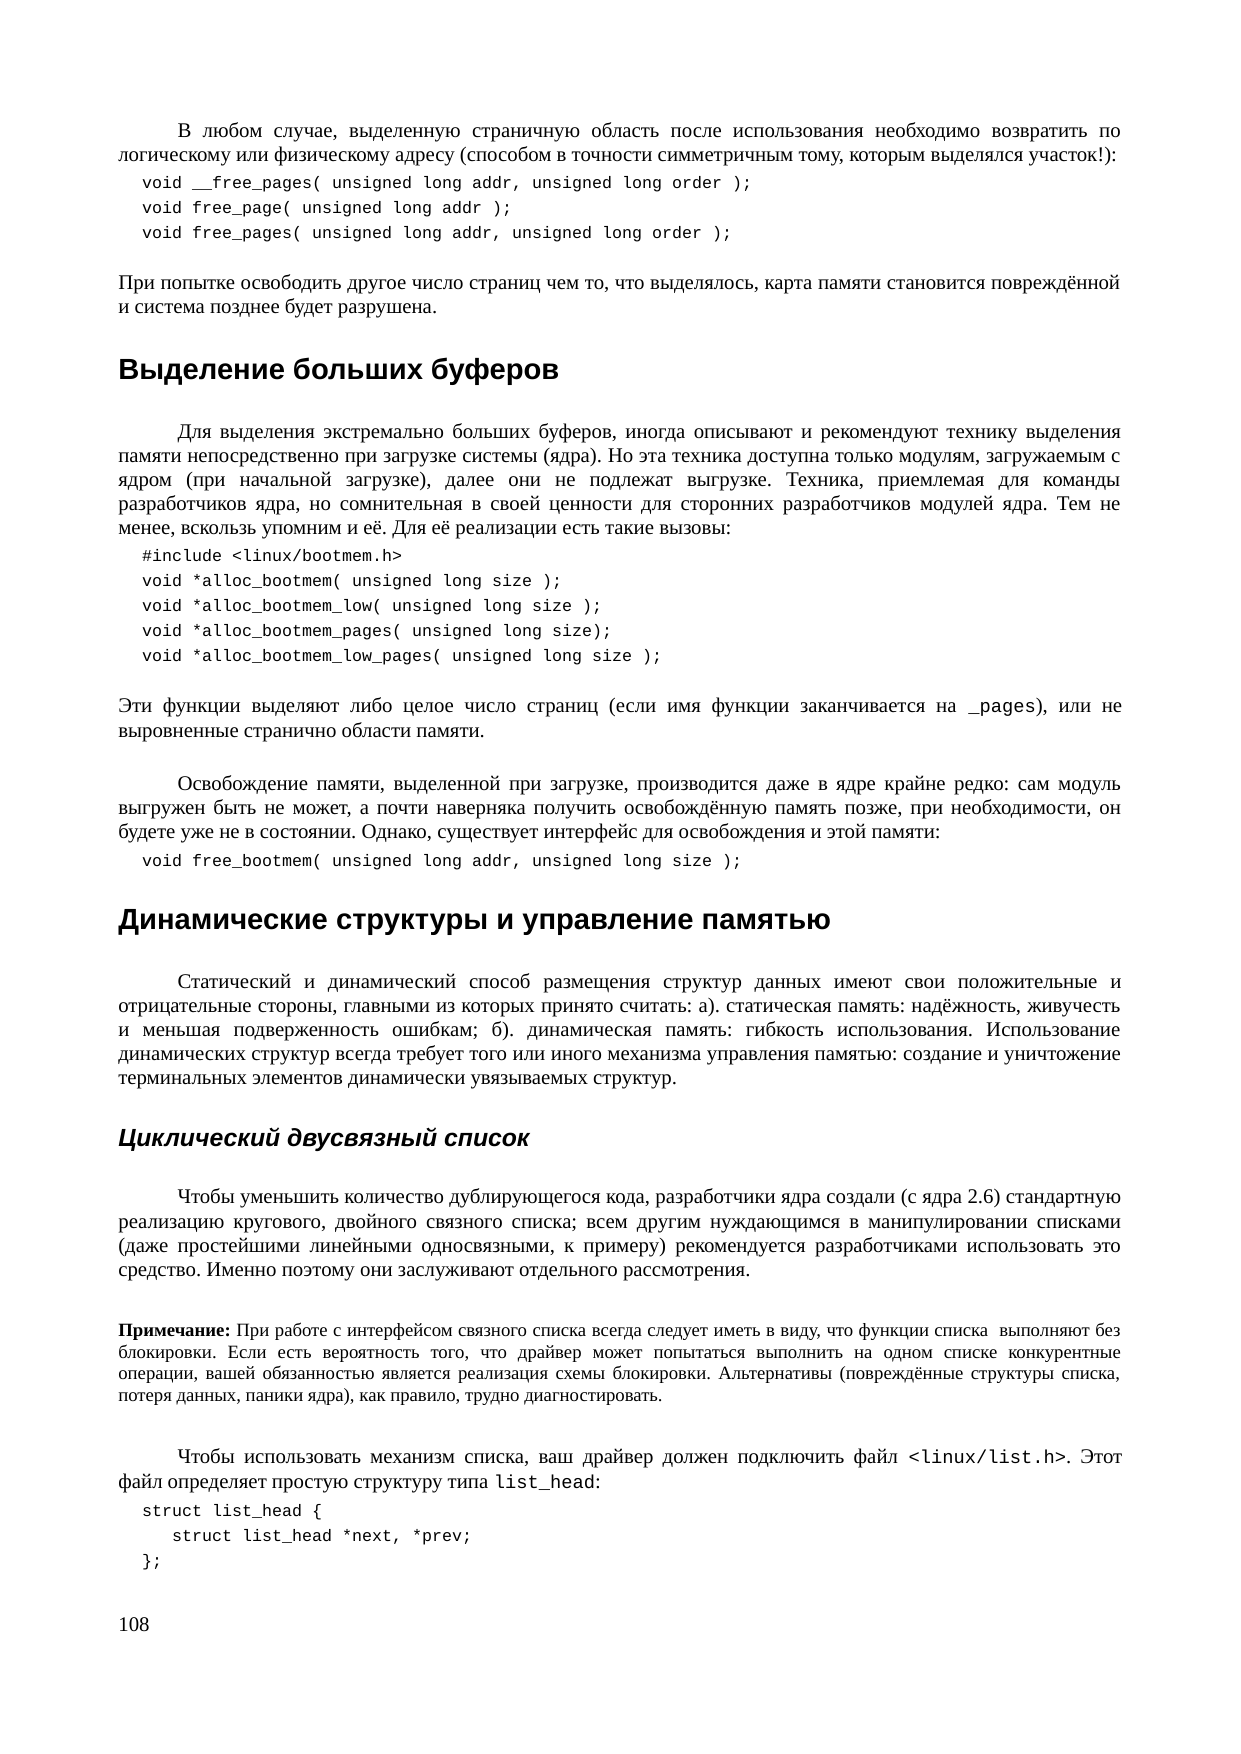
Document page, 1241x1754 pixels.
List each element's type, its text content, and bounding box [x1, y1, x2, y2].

text В любом случае, выделенную страничную область после использования необходимо возвратить по логическому или физическому адресу (способом в точности симметричным тому, которым выделялся участок!): [118, 118, 1122, 166]
text void free_pages( unsigned long addr, unsigned long order ); [142, 225, 1122, 243]
subtitle Динамические структуры и управление памятью [118, 902, 1122, 936]
text Примечание: При работе с интерфейсом связного списка всегда следует иметь в виду, что функции списка выполняют без блокировки. Если есть вероятность того, что драйвер может попытаться выполнить на одном списке конкурентные операции, вашей обязанностью является реализация схемы блокировки. Альтернативы (повреждённые структуры списка, потеря данных, паники ядра), как правило, трудно диагностировать. [118, 1319, 1122, 1405]
text struct list_head *next, *prev; [142, 1527, 1122, 1546]
text void *alloc_bootmem_low_pages( unsigned long size ); [142, 647, 1122, 666]
text При попытке освободить другое число страниц чем то, что выделялось, карта памяти становится повреждённой и система позднее будет разрушена. [118, 270, 1122, 318]
text Для выделения экстремально больших буферов, иногда описывают и рекомендуют технику выделения памяти непосредственно при загрузке системы (ядра). Но эта техника доступна только модулям, загружаемым с ядром (при начальной загрузке), далее они не подлежат выгрузке. Техника, приемлемая для команды разработчиков ядра, но сомнительная в своей ценности для сторонних разработчиков модулей ядра. Тем не менее, вскользь упомним и её. Для её реализации есть такие вызовы: [118, 419, 1122, 539]
text Чтобы использовать механизм списка, ваш драйвер должен подключить файл <linux/list.h>. Этот файл определяет простую структуру типа list_head: [118, 1444, 1122, 1494]
subtitle Выделение больших буферов [118, 352, 1122, 386]
text }; [142, 1552, 1122, 1571]
text Чтобы уменьшить количество дублирующегося кода, разработчики ядра создали (с ядра 2.6) стандартную реализацию кругового, двойного связного списка; всем другим нуждающимся в манипулировании списками (даже простейшими линейными односвязными, к примеру) рекомендуется разработчиками использовать это средство. Именно поэтому они заслуживают отдельного рассмотрения. [118, 1184, 1122, 1281]
text void *alloc_bootmem_low( unsigned long size ); [142, 597, 1122, 616]
text Статический и динамический способ размещения структур данных имеют свои положительные и отрицательные стороны, главными из которых принято считать: а). статическая память: надёжность, живучесть и меньшая подверженность ошибкам; б). динамическая память: гибкость использования. Использование динамических структур всегда требует того или иного механизма управления памятью: создание и уничтожение терминальных элементов динамически увязываемых структур. [118, 969, 1122, 1089]
subtitle Циклический двусвязный список [118, 1123, 1122, 1151]
text struct list_head { [142, 1503, 1122, 1522]
text Эти функции выделяют либо целое число страниц (если имя функции заканчивается на _pages), или не выровненные странично области памяти. [118, 692, 1122, 742]
text void __free_pages( unsigned long addr, unsigned long order ); [142, 175, 1122, 194]
text void *alloc_bootmem_pages( unsigned long size); [142, 622, 1122, 641]
text void *alloc_bootmem( unsigned long size ); [142, 573, 1122, 592]
text Освобождение памяти, выделенной при загрузке, производится даже в ядре крайне редко: сам модуль выгружен быть не может, а почти наверняка получить освобождённую память позже, при необходимости, он будете уже не в состоянии. Однако, существует интерфейс для освобождения и этой памяти: [118, 771, 1122, 843]
text void free_bootmem( unsigned long addr, unsigned long size ); [142, 852, 1122, 871]
text #include <linux/bootmem.h> [142, 548, 1122, 567]
text void free_page( unsigned long addr ); [142, 200, 1122, 219]
